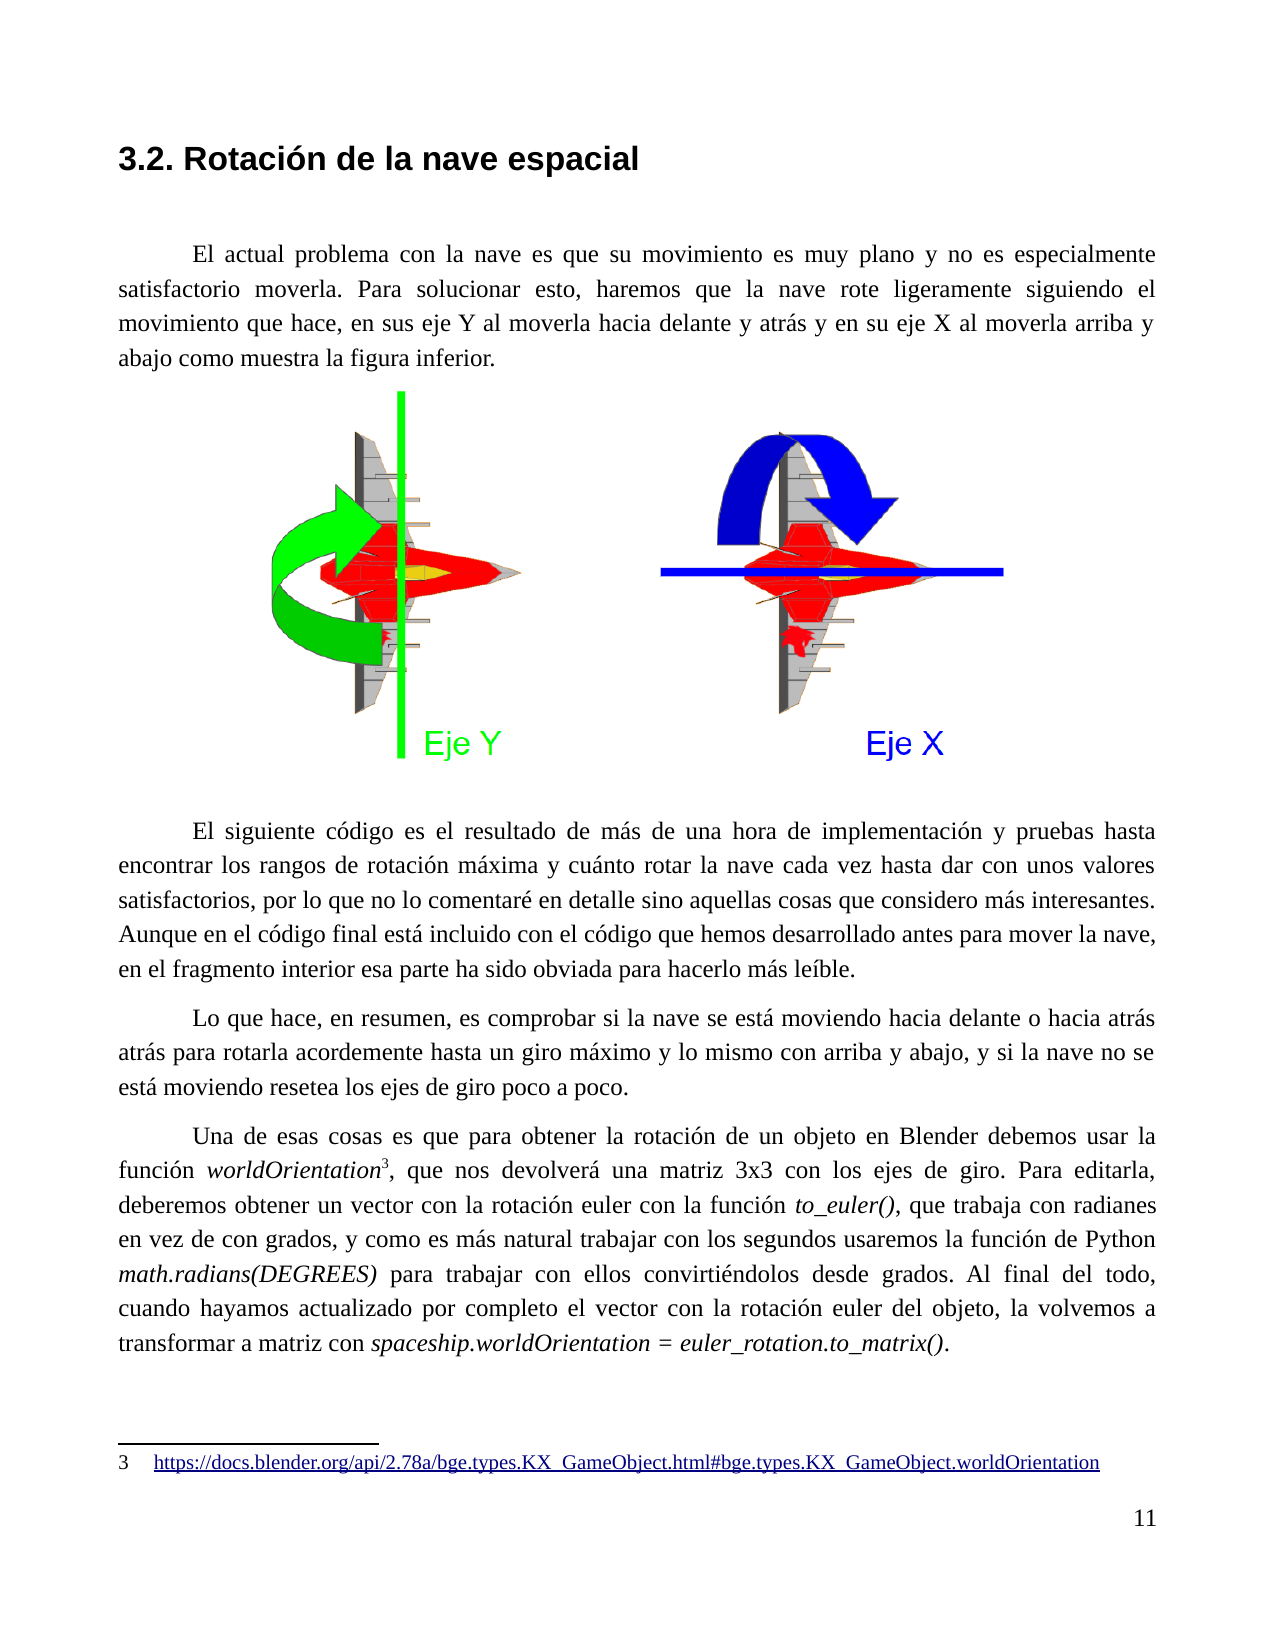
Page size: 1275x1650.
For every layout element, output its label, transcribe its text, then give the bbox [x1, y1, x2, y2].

text El actual problema con la nave es que su movimiento es muy plano y no es especialmente satisfactorio moverla. Para solucionar esto, haremos que la nave rote ligeramente siguiendo el movimiento que hace, en sus eje Y al moverla hacia delante y atrás y en su eje X al moverla arriba y abajo como muestra la figura inferior. [118, 239, 1157, 371]
text Una de esas cosas es que para obtener la rotación de un objeto en Blender debemos usar la función worldOrientation, que nos devolverá una matriz 3x3 con los ejes de giro. Para editarla, deberemos obtener un vector con la rotación euler con la función to_euler(), que trabaja con radianes en vez de con grados, y como es más natural trabajar con los segundos usaremos la función de Python math.radians(DEGREES) para trabajar con ellos convirtiéndolos desde grados. Al final del todo, cuando hayamos actualizado por completo el vector con la rotación euler del objeto, la volvemos a transformar a matriz con spaceship.worldOrientation = euler_rotation.to_matrix(). [118, 1121, 1157, 1356]
subtitle 3.2. Rotación de la nave espacial [118, 139, 1157, 178]
picture [271, 391, 1004, 761]
text El siguiente código es el resultado de más de una hora de implementación y pruebas hasta encontrar los rangos de rotación máxima y cuánto rotar la nave cada vez hasta dar con unos valores satisfactorios, por lo que no lo comentaré en detalle sino aquellas cosas que considero más interesantes. Aunque en el código final está incluido con el código que hemos desarrollado antes para mover la nave, en el fragmento interior esa parte ha sido obviada para hacerlo más leíble. [118, 816, 1157, 982]
text https://docs.blender.org/api/2.78a/bge.types.KX_GameObject.html#bge.types.KX_GameObject.worldOrientation [118, 1449, 1157, 1474]
text Lo que hace, en resumen, es comprobar si la nave se está moviendo hacia delante o hacia atrás atrás para rotarla acordemente hasta un giro máximo y lo mismo con arriba y abajo, y si la nave no se está moviendo resetea los ejes de giro poco a poco. [118, 1003, 1157, 1101]
